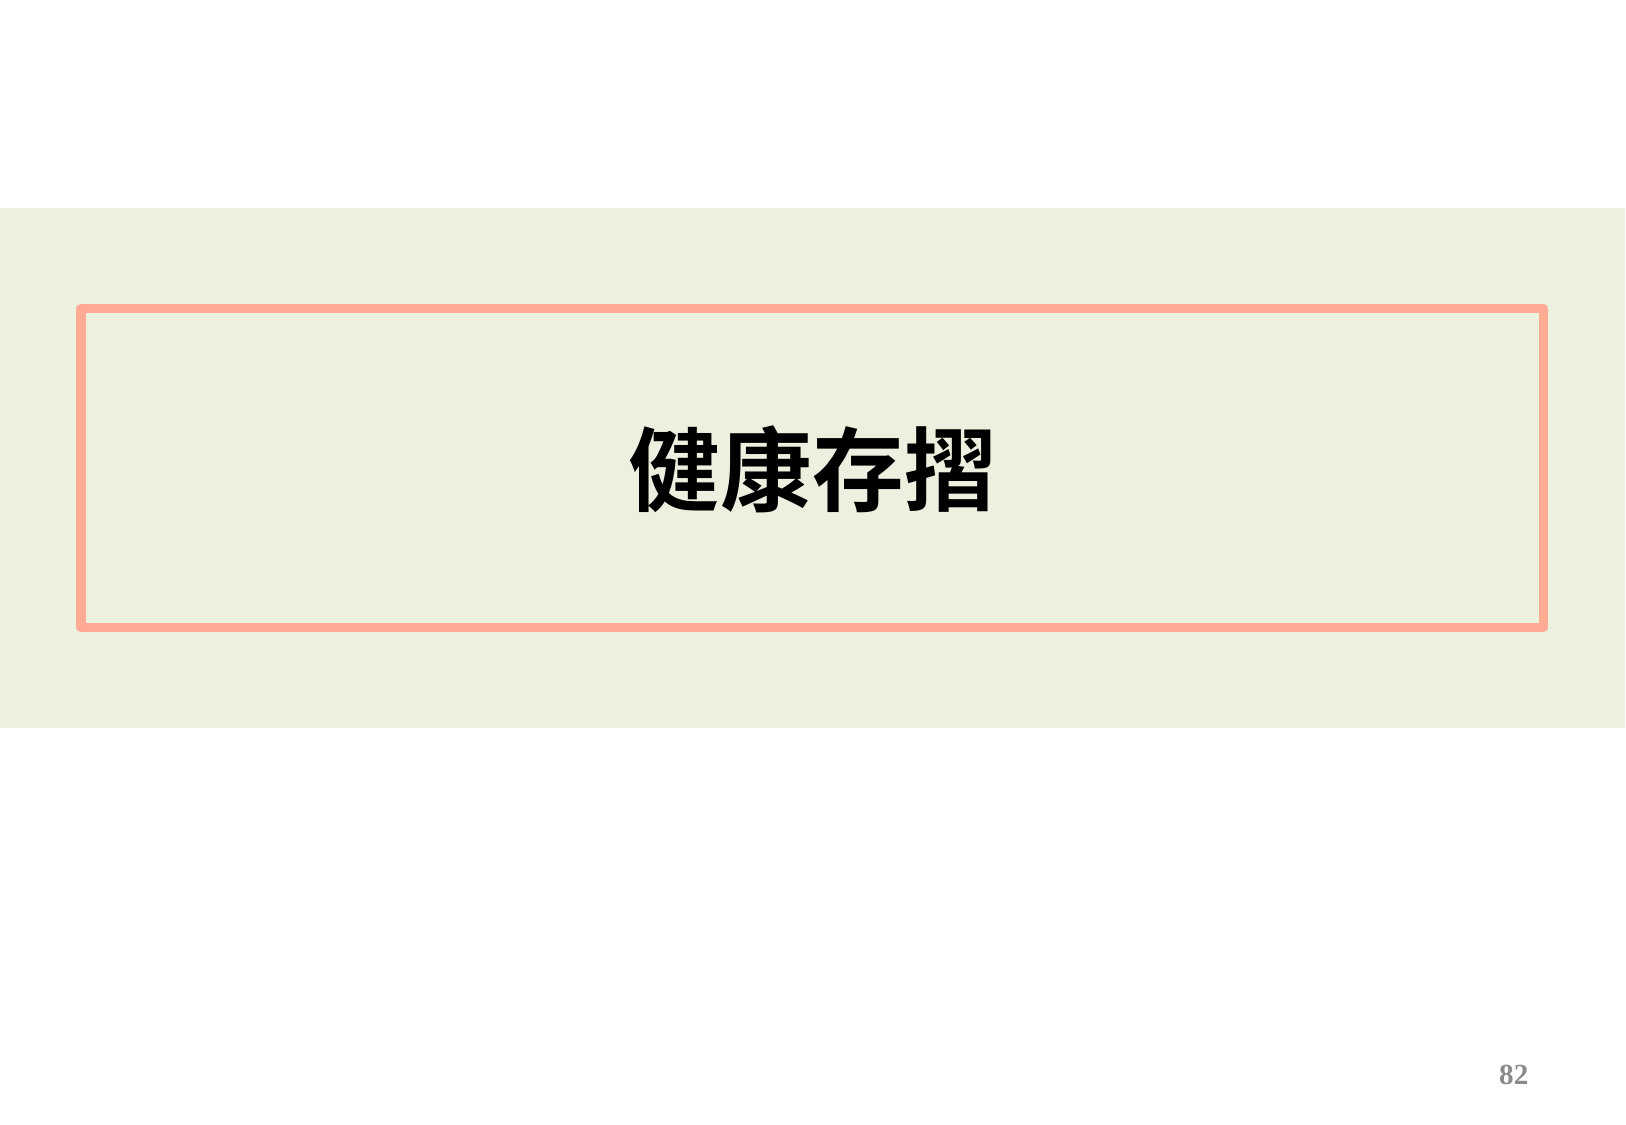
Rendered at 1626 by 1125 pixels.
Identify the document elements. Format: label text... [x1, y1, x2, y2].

text_box [0, 208, 1625, 728]
list 健康存摺 [81, 308, 1544, 628]
slide_number [1164, 1042, 1544, 1103]
